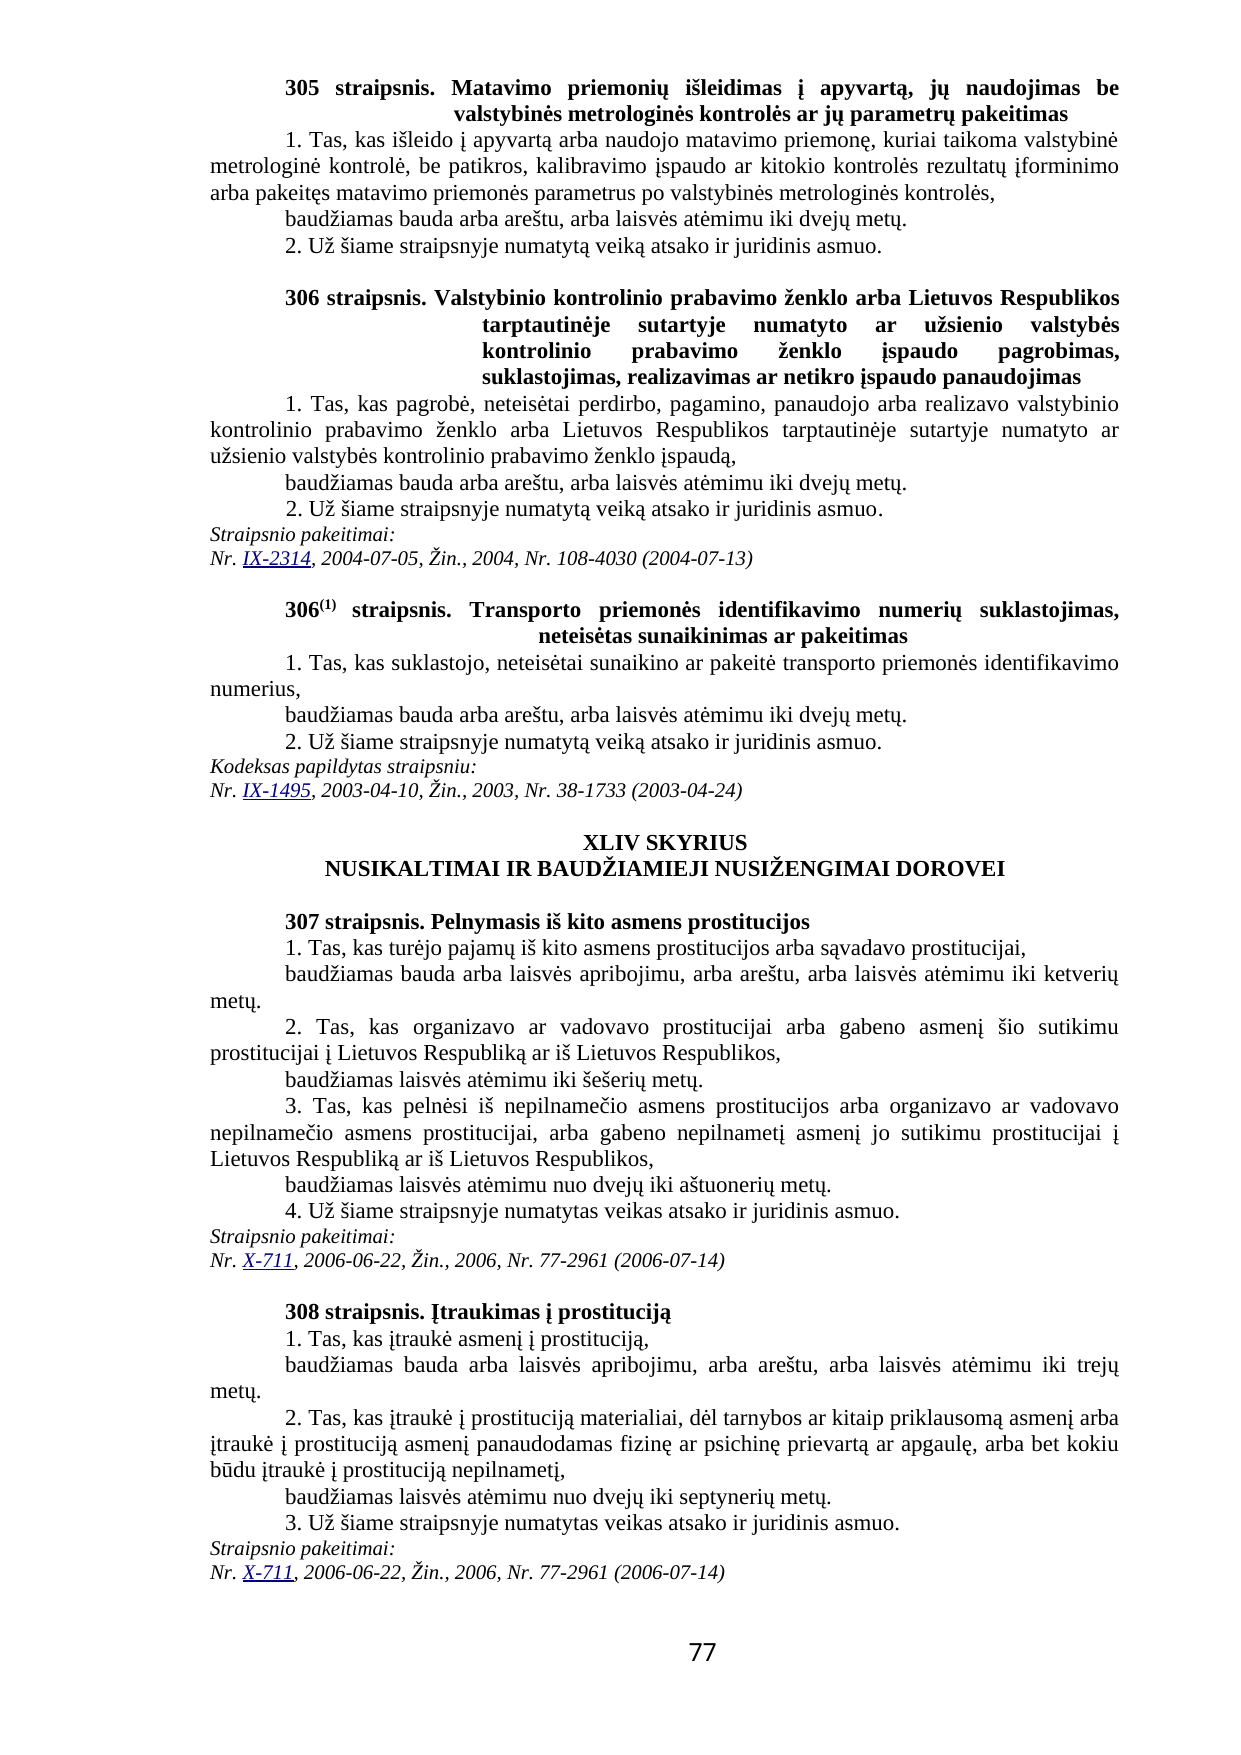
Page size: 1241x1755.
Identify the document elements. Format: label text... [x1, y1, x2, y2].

text 1. Tas, kas išleido į apyvartą arba naudojo matavimo priemonę, kuriai taikoma valstybinė metrologinė kontrolė, be patikros, kalibravimo įspaudo ar kitokio kontrolės rezultatų įforminimo arba pakeitęs matavimo priemonės parametrus po valstybinės metrologinės kontrolės, [210, 126, 1120, 205]
subtitle XLIV SKYRIUS [210, 829, 1120, 855]
text baudžiamas laisvės atėmimu iki šešerių metų. [210, 1066, 1120, 1092]
text Nr. X-711, 2006-06-22, Žin., 2006, Nr. 77-2961 (2006-07-14) [210, 1248, 1120, 1272]
text 3. Už šiame straipsnyje numatytas veikas atsako ir juridinis asmuo. [210, 1509, 1120, 1536]
text 308 straipsnis. Įtraukimas į prostituciją [210, 1298, 1120, 1325]
text 3. Tas, kas pelnėsi iš nepilnamečio asmens prostitucijos arba organizavo ar vadovavo nepilnamečio asmens prostitucijai, arba gabeno nepilnametį asmenį jo sutikimu prostitucijai į Lietuvos Respubliką ar iš Lietuvos Respublikos, [210, 1092, 1120, 1171]
text Kodeksas papildytas straipsniu: [210, 754, 1120, 778]
text Nr. IX-1495, 2003-04-10, Žin., 2003, Nr. 38-1733 (2003-04-24) [210, 778, 1120, 802]
text 1. Tas, kas turėjo pajamų iš kito asmens prostitucijos arba sąvadavo prostitucijai, [210, 934, 1120, 960]
text baudžiamas bauda arba areštu, arba laisvės atėmimu iki dvejų metų. [210, 205, 1120, 232]
subtitle 1. Tas, kas pagrobė, neteisėtai perdirbo, pagamino, panaudojo arba realizavo valstybinio kontrolinio prabavimo ženklo arba Lietuvos Respublikos tarptautinėje sutartyje numatyto ar užsienio valstybės kontrolinio prabavimo ženklo įspaudą, [210, 390, 1120, 469]
text 2. Tas, kas įtraukė į prostituciją materialiai, dėl tarnybos ar kitaip priklausomą asmenį arba įtraukė į prostituciją asmenį panaudodamas fizinę ar psichinę prievartą ar apgaulę, arba bet kokiu būdu įtraukė į prostituciją nepilnametį, [210, 1404, 1120, 1483]
text Straipsnio pakeitimai: [210, 522, 1120, 546]
text Straipsnio pakeitimai: [210, 1536, 1120, 1560]
text 307 straipsnis. Pelnymasis iš kito asmens prostitucijos [210, 908, 1120, 934]
text 2. Tas, kas organizavo ar vadovavo prostitucijai arba gabeno asmenį šio sutikimu prostitucijai į Lietuvos Respubliką ar iš Lietuvos Respublikos, [210, 1013, 1120, 1066]
text NUSIKALTIMAI IR BAUDŽIAMIEJI NUSIŽENGIMAI DOROVEI [210, 855, 1120, 881]
text baudžiamas laisvės atėmimu nuo dvejų iki septynerių metų. [210, 1483, 1120, 1509]
text 4. Už šiame straipsnyje numatytas veikas atsako ir juridinis asmuo. [210, 1198, 1120, 1224]
text Straipsnio pakeitimai: [210, 1224, 1120, 1248]
text 306 straipsnis. Valstybinio kontrolinio prabavimo ženklo arba Lietuvos Respublikos tarptautinėje sutartyje numatyto ar užsienio valstybės kontrolinio prabavimo ženklo įspaudo pagrobimas, suklastojimas, realizavimas ar netikro įspaudo panaudojimas [285, 284, 1120, 390]
text 306(1) straipsnis. Transporto priemonės identifikavimo numerių suklastojimas, neteisėtas sunaikinimas ar pakeitimas [285, 596, 1120, 649]
text 1. Tas, kas suklastojo, neteisėtai sunaikino ar pakeitė transporto priemonės identifikavimo numerius, [210, 649, 1120, 701]
text Nr. IX-2314, 2004-07-05, Žin., 2004, Nr. 108-4030 (2004-07-13) [210, 546, 1120, 570]
text 2. Už šiame straipsnyje numatytą veiką atsako ir juridinis asmuo. [210, 728, 1120, 754]
text baudžiamas bauda arba areštu, arba laisvės atėmimu iki dvejų metų. [210, 469, 1120, 495]
text baudžiamas bauda arba laisvės apribojimu, arba areštu, arba laisvės atėmimu iki ketverių metų. [210, 960, 1120, 1013]
text 2. Už šiame straipsnyje numatytą veiką atsako ir juridinis asmuo. [210, 232, 1120, 258]
text 1. Tas, kas įtraukė asmenį į prostituciją, [210, 1325, 1120, 1351]
text Nr. X-711, 2006-06-22, Žin., 2006, Nr. 77-2961 (2006-07-14) [210, 1560, 1120, 1584]
text 2. Už šiame straipsnyje numatytą veiką atsako ir juridinis asmuo. [210, 495, 1106, 522]
text baudžiamas laisvės atėmimu nuo dvejų iki aštuonerių metų. [210, 1171, 1120, 1198]
text baudžiamas bauda arba areštu, arba laisvės atėmimu iki dvejų metų. [210, 701, 1120, 728]
text baudžiamas bauda arba laisvės apribojimu, arba areštu, arba laisvės atėmimu iki trejų metų. [210, 1351, 1120, 1404]
text 305 straipsnis. Matavimo priemonių išleidimas į apyvartą, jų naudojimas be valstybinės metrologinės kontrolės ar jų parametrų pakeitimas [285, 73, 1120, 126]
